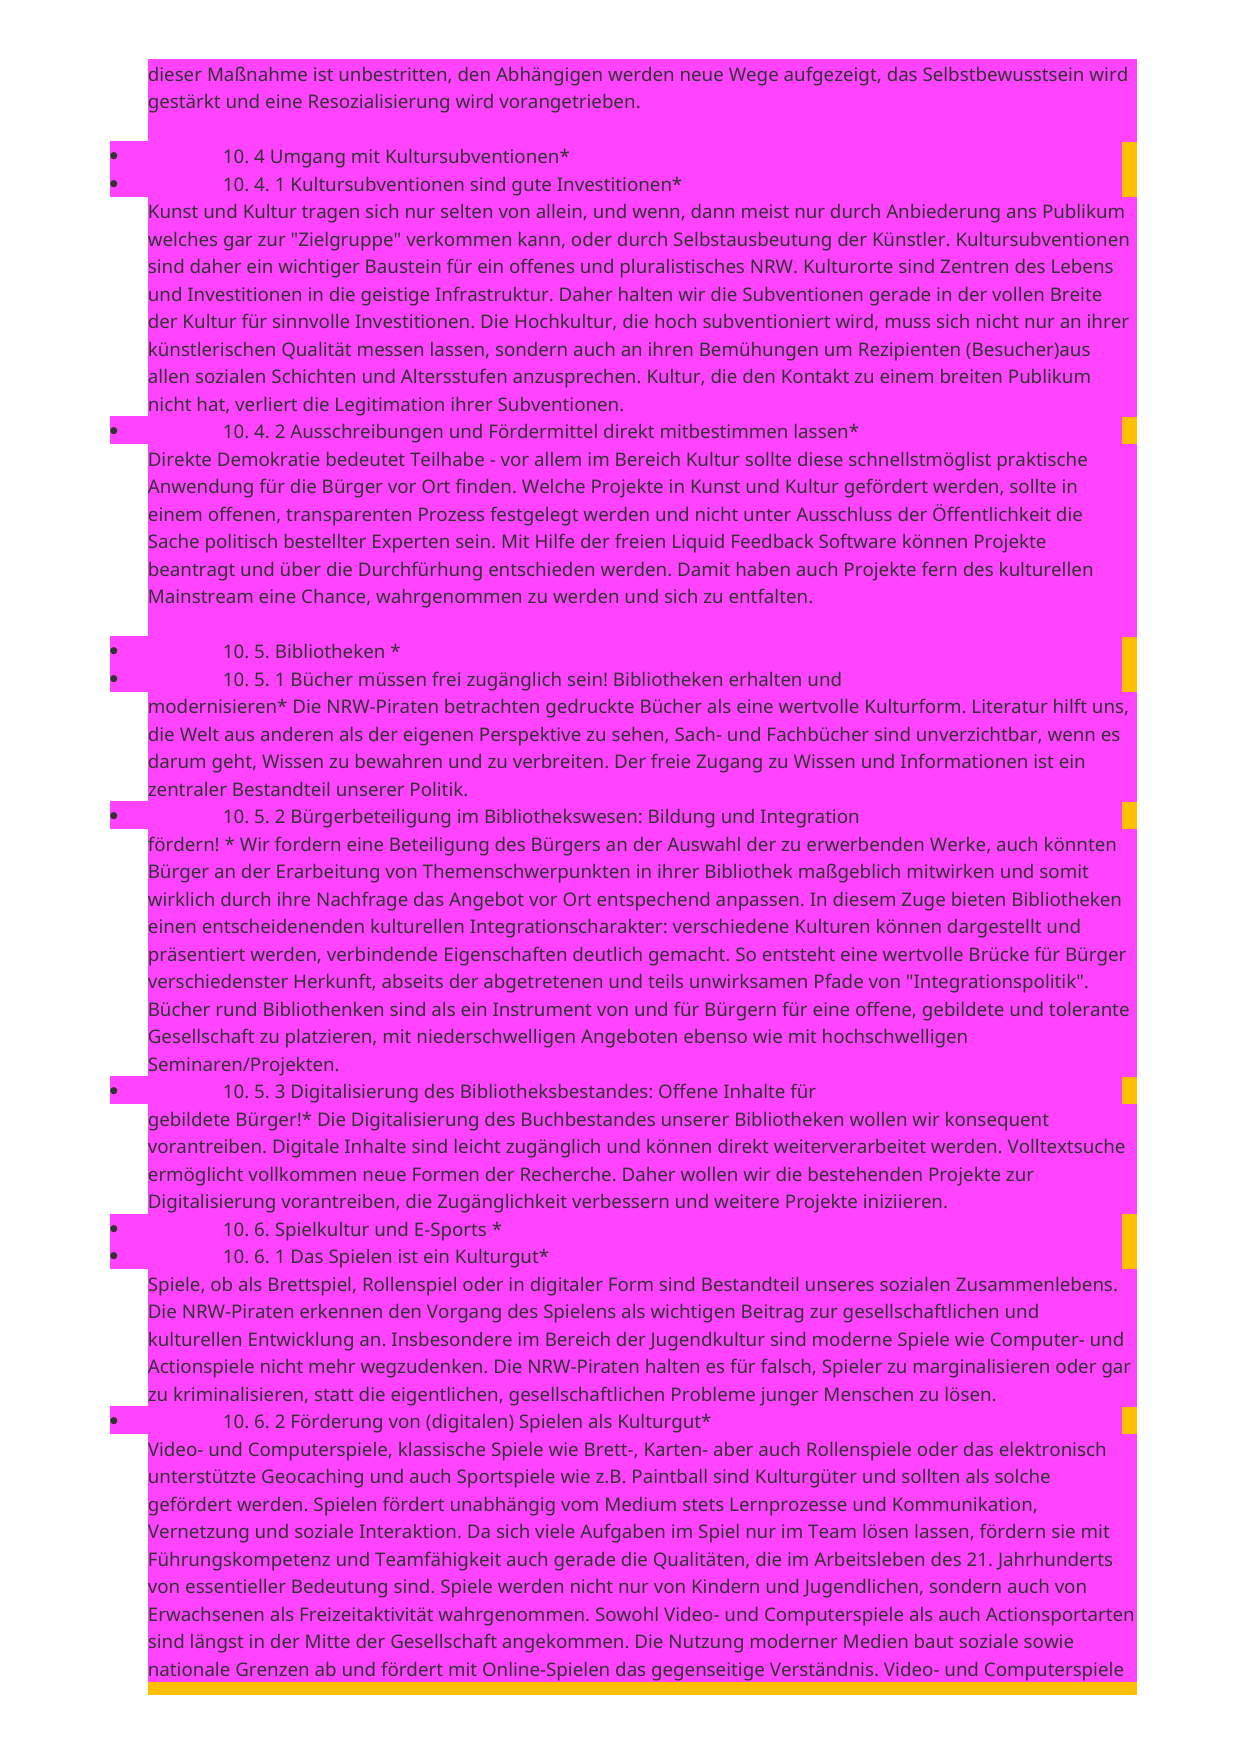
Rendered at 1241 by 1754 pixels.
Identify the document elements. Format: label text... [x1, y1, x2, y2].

list 10. 5. 2 Bürgerbeteiligung im Bibliothekswesen: Bildung und Integration [110, 802, 1122, 829]
text modernisieren* Die NRW-Piraten betrachten gedruckte Bücher als eine wertvolle Kulturform. Literatur hilft uns, die Welt aus anderen als der eigenen Perspektive zu sehen, Sach- und Fachbücher sind unverzichtbar, wenn es darum geht, Wissen zu bewahren und zu verbreiten. Der freie Zugang zu Wissen und Informationen ist ein zentraler Bestandteil unserer Politik. [148, 692, 1137, 802]
text Direkte Demokratie bedeutet Teilhabe - vor allem im Bereich Kultur sollte diese schnellstmöglist praktische Anwendung für die Bürger vor Ort finden. Welche Projekte in Kunst und Kultur gefördert werden, sollte in einem offenen, transparenten Prozess festgelegt werden und nicht unter Ausschluss der Öffentlichkeit die Sache politisch bestellter Experten sein. Mit Hilfe der freien Liquid Feedback Software können Projekte beantragt und über die Durchfürhung entschieden werden. Damit haben auch Projekte fern des kulturellen Mainstream eine Chance, wahrgenommen zu werden und sich zu entfalten. [148, 444, 1137, 609]
text Spiele, ob als Brettspiel, Rollenspiel oder in digitaler Form sind Bestandteil unseres sozialen Zusammenlebens. Die NRW-Piraten erkennen den Vorgang des Spielens als wichtigen Beitrag zur gesellschaftlichen und kulturellen Entwicklung an. Insbesondere im Bereich der Jugendkultur sind moderne Spiele wie Computer- und Actionspiele nicht mehr wegzudenken. Die NRW-Piraten halten es für falsch, Spieler zu marginalisieren oder gar zu kriminalisieren, statt die eigentlichen, gesellschaftlichen Probleme junger Menschen zu lösen. [148, 1269, 1137, 1407]
text dieser Maßnahme ist unbestritten, den Abhängigen werden neue Wege aufgezeigt, das Selbstbewusstsein wird gestärkt und eine Resozialisierung wird vorangetrieben. [148, 59, 1137, 114]
list 10. 5. 1 Bücher müssen frei zugänglich sein! Bibliotheken erhalten und [110, 664, 1122, 692]
list 10. 6. 2 Förderung von (digitalen) Spielen als Kulturgut* [110, 1407, 1122, 1434]
text gebildete Bürger!* Die Digitalisierung des Buchbestandes unserer Bibliotheken wollen wir konsequent vorantreiben. Digitale Inhalte sind leicht zugänglich und können direkt weiterverarbeitet werden. Volltextsuche ermöglicht vollkommen neue Formen der Recherche. Daher wollen wir die bestehenden Projekte zur Digitalisierung vorantreiben, die Zugänglichkeit verbessern und weitere Projekte iniziieren. [148, 1104, 1137, 1214]
text Kunst und Kultur tragen sich nur selten von allein, und wenn, dann meist nur durch Anbiederung ans Publikum welches gar zur "Zielgruppe" verkommen kann, oder durch Selbstausbeutung der Künstler. Kultursubventionen sind daher ein wichtiger Baustein für ein offenes und pluralistisches NRW. Kulturorte sind Zentren des Lebens und Investitionen in die geistige Infrastruktur. Daher halten wir die Subventionen gerade in der vollen Breite der Kultur für sinnvolle Investitionen. Die Hochkultur, die hoch subventioniert wird, muss sich nicht nur an ihrer künstlerischen Qualität messen lassen, sondern auch an ihren Bemühungen um Rezipienten (Besucher)aus allen sozialen Schichten und Altersstufen anzusprechen. Kultur, die den Kontakt zu einem breiten Publikum nicht hat, verliert die Legitimation ihrer Subventionen. [148, 197, 1137, 417]
list 10. 4. 2 Ausschreibungen und Fördermittel direkt mitbestimmen lassen* [110, 417, 1122, 444]
text Video- und Computerspiele, klassische Spiele wie Brett-, Karten- aber auch Rollenspiele oder das elektronisch unterstützte Geocaching und auch Sportspiele wie z.B. Paintball sind Kulturgüter und sollten als solche gefördert werden. Spielen fördert unabhängig vom Medium stets Lernprozesse und Kommunikation, Vernetzung und soziale Interaktion. Da sich viele Aufgaben im Spiel nur im Team lösen lassen, fördern sie mit Führungskompetenz und Teamfähigkeit auch gerade die Qualitäten, die im Arbeitsleben des 21. Jahrhunderts von essentieller Bedeutung sind. Spiele werden nicht nur von Kindern und Jugendlichen, sondern auch von Erwachsenen als Freizeitaktivität wahrgenommen. Sowohl Video- und Computerspiele als auch Actionsportarten sind längst in der Mitte der Gesellschaft angekommen. Die Nutzung moderner Medien baut soziale sowie nationale Grenzen ab und fördert mit Online-Spielen das gegenseitige Verständnis. Video- und Computerspiele [148, 1434, 1137, 1682]
list 10. 6. 1 Das Spielen ist ein Kulturgut* [110, 1242, 1122, 1269]
text fördern! * Wir fordern eine Beteiligung des Bürgers an der Auswahl der zu erwerbenden Werke, auch könnten Bürger an der Erarbeitung von Themenschwerpunkten in ihrer Bibliothek maßgeblich mitwirken und somit wirklich durch ihre Nachfrage das Angebot vor Ort entspechend anpassen. In diesem Zuge bieten Bibliotheken einen entscheidenenden kulturellen Integrationscharakter: verschiedene Kulturen können dargestellt und präsentiert werden, verbindende Eigenschaften deutlich gemacht. So entsteht eine wertvolle Brücke für Bürger verschiedenster Herkunft, abseits der abgetretenen und teils unwirksamen Pfade von "Integrationspolitik". Bücher rund Bibliothenken sind als ein Instrument von und für Bürgern für eine offene, gebildete und tolerante Gesellschaft zu platzieren, mit niederschwelligen Angeboten ebenso wie mit hochschwelligen Seminaren/Projekten. [148, 829, 1137, 1077]
list 10. 6. Spielkultur und E-Sports * [110, 1214, 1122, 1242]
list 10. 4 Umgang mit Kultursubventionen* [110, 142, 1122, 169]
list 10. 5. 3 Digitalisierung des Bibliotheksbestandes: Offene Inhalte für [110, 1077, 1122, 1104]
list 10. 4. 1 Kultursubventionen sind gute Investitionen* [110, 169, 1122, 197]
list 10. 5. Bibliotheken * [110, 637, 1122, 664]
